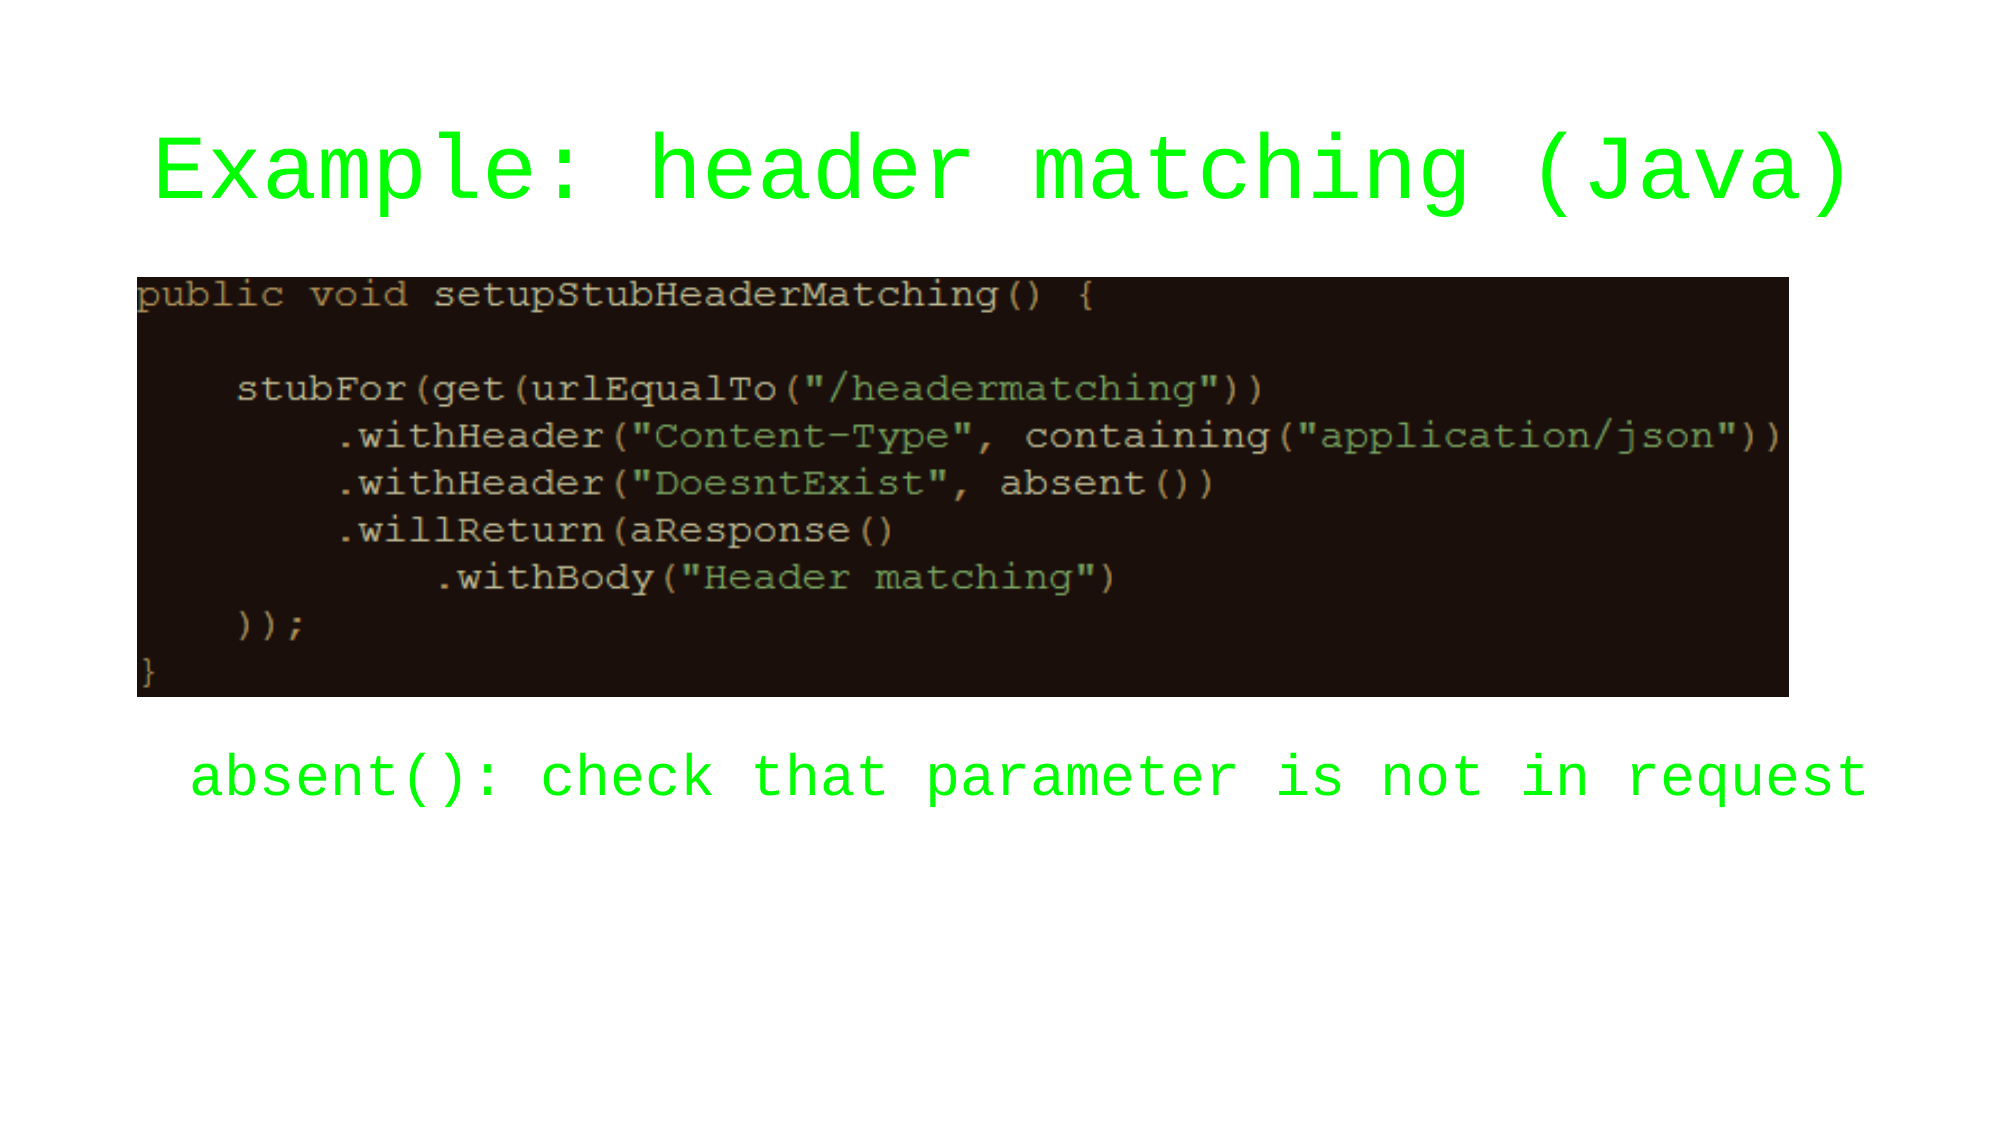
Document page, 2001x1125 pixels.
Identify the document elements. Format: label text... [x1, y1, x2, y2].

list absent(): check that parameter is not in request [137, 299, 1966, 1014]
title Example: header matching (Java) [137, 59, 1925, 278]
picture [137, 277, 1789, 697]
